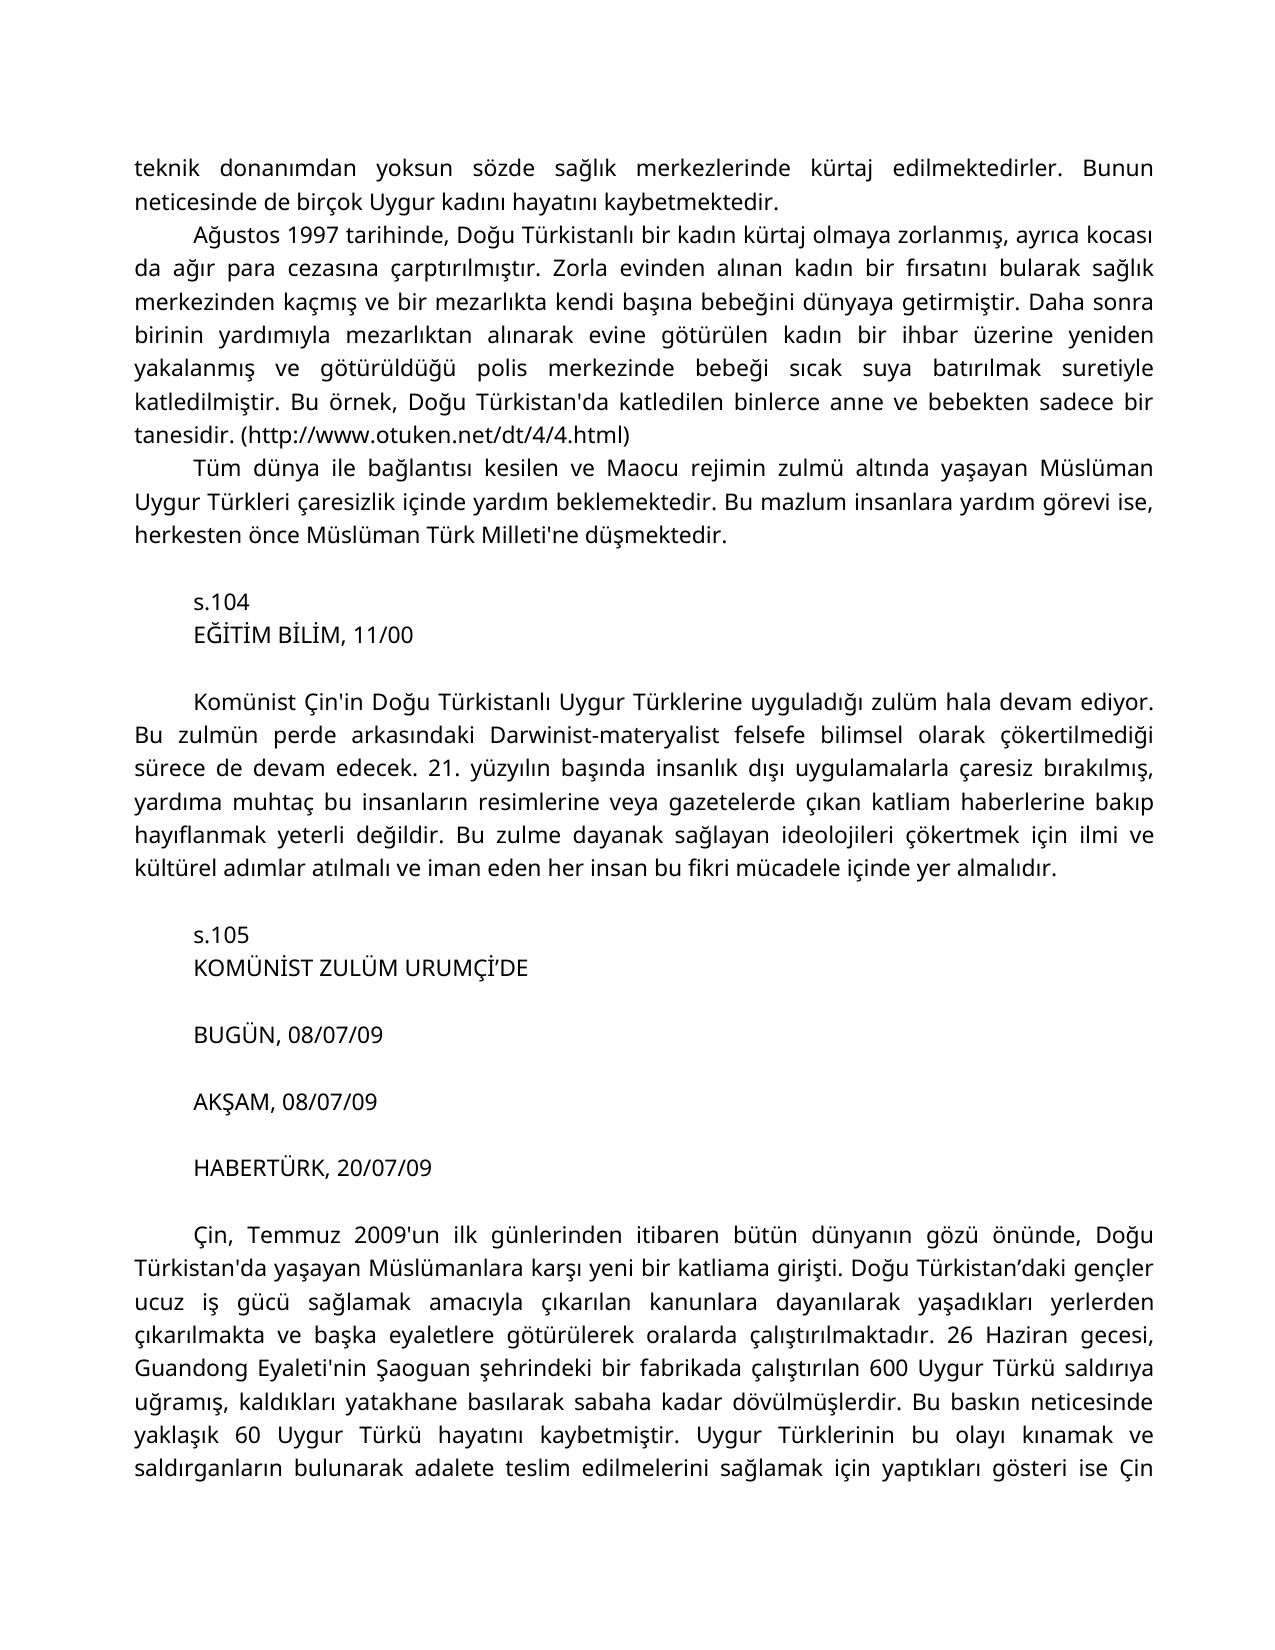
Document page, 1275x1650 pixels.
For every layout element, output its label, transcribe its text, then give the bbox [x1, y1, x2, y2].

text Komünist Çin'in Doğu Türkistanlı Uygur Türklerine uyguladığı zulüm hala devam ediyor. Bu zulmün perde arkasındaki Darwinist-materyalist felsefe bilimsel olarak çökertilmediği sürece de devam edecek. 21. yüzyılın başında insanlık dışı uygulamalarla çaresiz bırakılmış, yardıma muhtaç bu insanların resimlerine veya gazetelerde çıkan katliam haberlerine bakıp hayıflanmak yeterli değildir. Bu zulme dayanak sağlayan ideolojileri çökertmek için ilmi ve kültürel adımlar atılmalı ve iman eden her insan bu fikri mücadele içinde yer almalıdır. [134, 683, 1155, 883]
text s.105 [134, 917, 1155, 950]
text HABERTÜRK, 20/07/09 [134, 1150, 1155, 1183]
text s.104 [134, 583, 1155, 617]
text KOMÜNİST ZULÜM URUMÇİ’DE [134, 950, 1155, 983]
text Tüm dünya ile bağlantısı kesilen ve Maocu rejimin zulmü altında yaşayan Müslüman Uygur Türkleri çaresizlik içinde yardım beklemektedir. Bu mazlum insanlara yardım görevi ise, herkesten önce Müslüman Türk Milleti'ne düşmektedir. [134, 450, 1155, 550]
text EĞİTİM BİLİM, 11/00 [134, 617, 1155, 650]
text BUGÜN, 08/07/09 [134, 1017, 1155, 1050]
text Çin, Temmuz 2009'un ilk günlerinden itibaren bütün dünyanın gözü önünde, Doğu Türkistan'da yaşayan Müslümanlara karşı yeni bir katliama girişti. Doğu Türkistan’daki gençler ucuz iş gücü sağlamak amacıyla çıkarılan kanunlara dayanılarak yaşadıkları yerlerden çıkarılmakta ve başka eyaletlere götürülerek oralarda çalıştırılmaktadır. 26 Haziran gecesi, Guandong Eyaleti'nin Şaoguan şehrindeki bir fabrikada çalıştırılan 600 Uygur Türkü saldırıya uğramış, kaldıkları yatakhane basılarak sabaha kadar dövülmüşlerdir. Bu baskın neticesinde yaklaşık 60 Uygur Türkü hayatını kaybetmiştir. Uygur Türklerinin bu olayı kınamak ve saldırganların bulunarak adalete teslim edilmelerini sağlamak için yaptıkları gösteri ise Çin [134, 1217, 1155, 1483]
text Ağustos 1997 tarihinde, Doğu Türkistanlı bir kadın kürtaj olmaya zorlanmış, ayrıca kocası da ağır para cezasına çarptırılmıştır. Zorla evinden alınan kadın bir fırsatını bularak sağlık merkezinden kaçmış ve bir mezarlıkta kendi başına bebeğini dünyaya getirmiştir. Daha sonra birinin yardımıyla mezarlıktan alınarak evine götürülen kadın bir ihbar üzerine yeniden yakalanmış ve götürüldüğü polis merkezinde bebeği sıcak suya batırılmak suretiyle katledilmiştir. Bu örnek, Doğu Türkistan'da katledilen binlerce anne ve bebekten sadece bir tanesidir. (http://www.otuken.net/dt/4/4.html) [134, 217, 1155, 450]
text teknik donanımdan yoksun sözde sağlık merkezlerinde kürtaj edilmektedirler. Bunun neticesinde de birçok Uygur kadını hayatını kaybetmektedir. [134, 150, 1155, 217]
text AKŞAM, 08/07/09 [134, 1083, 1155, 1117]
